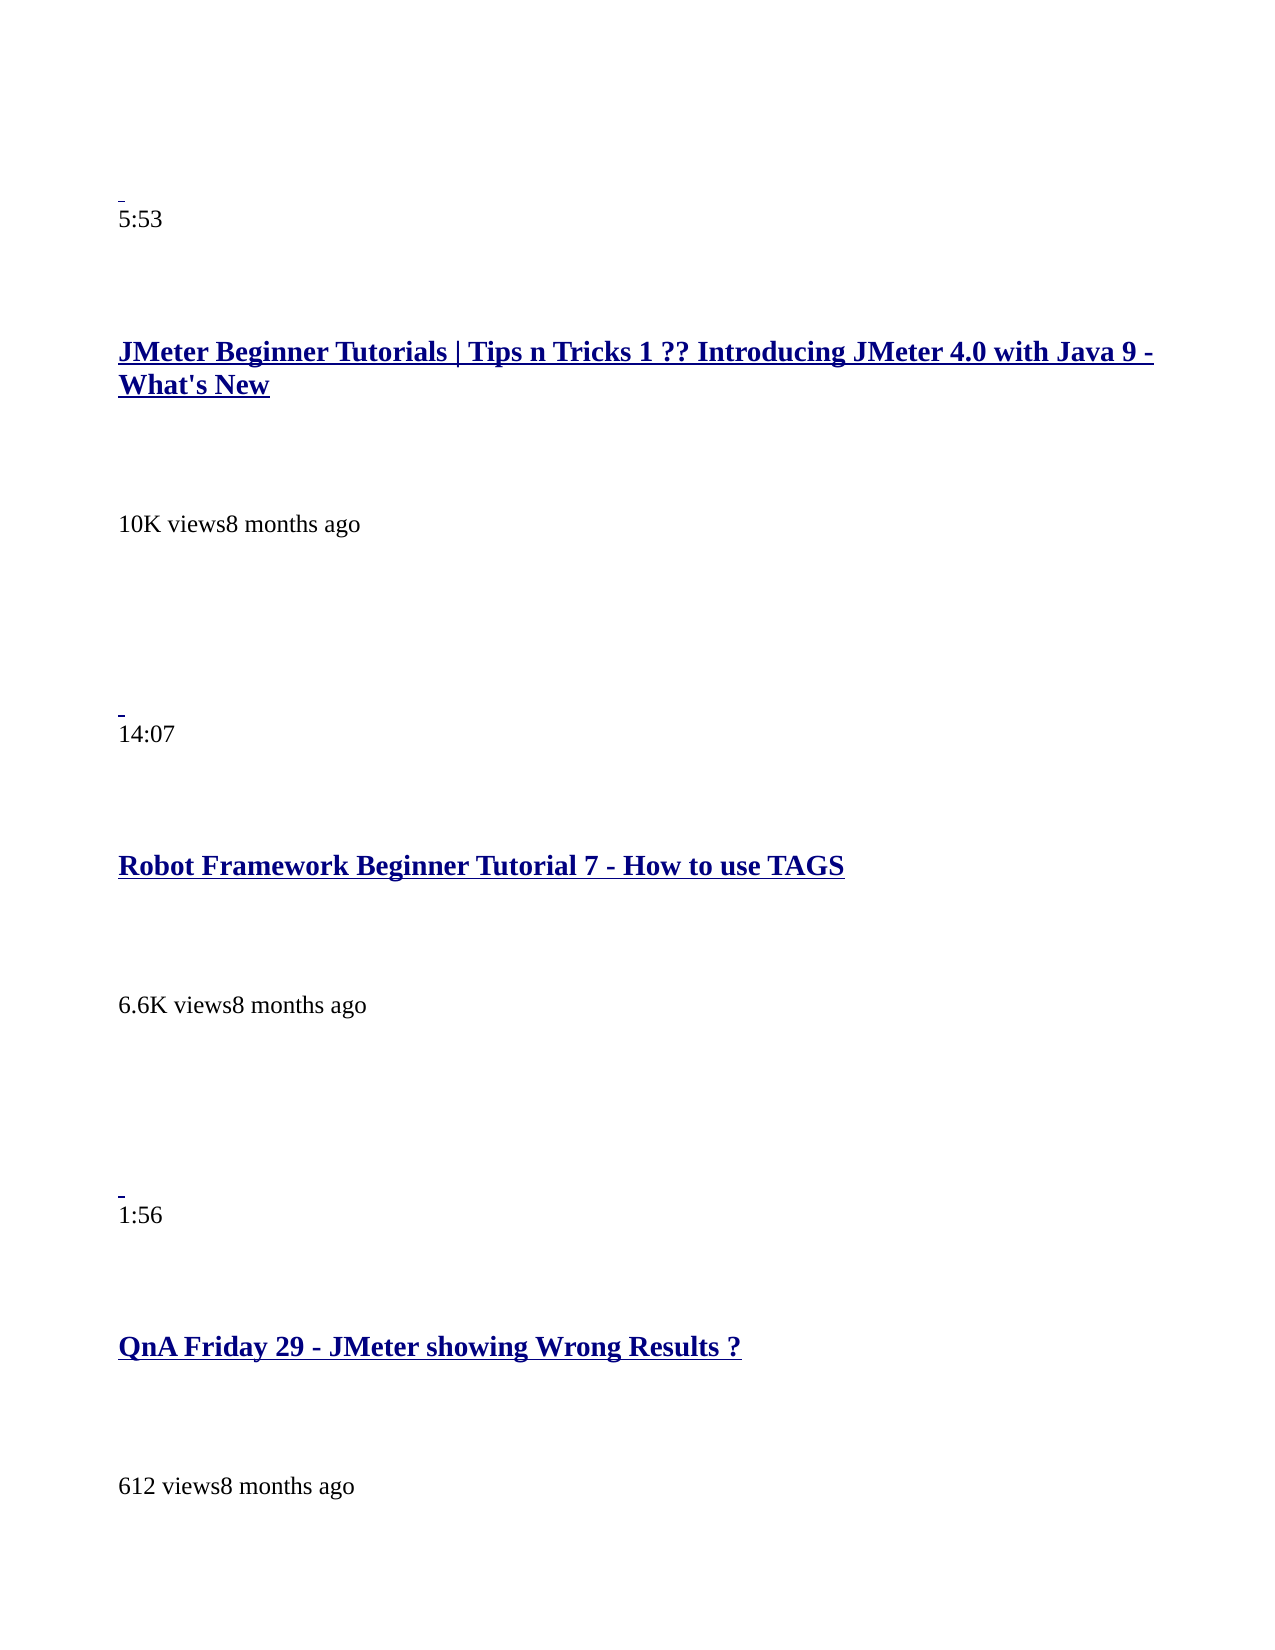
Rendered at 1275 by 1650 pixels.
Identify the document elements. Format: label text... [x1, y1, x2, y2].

subtitle QnA Friday 29 - JMeter showing Wrong Results ? [118, 1329, 1157, 1363]
subtitle JMeter Beginner Tutorials | Tips n Tricks 1 ?? Introducing JMeter 4.0 with Java 9 - What's New [118, 334, 1157, 401]
subtitle Robot Framework Beginner Tutorial 7 - How to use TAGS [118, 848, 1157, 882]
text 1:56 [118, 1200, 1157, 1229]
text 6.6K views8 months ago [118, 990, 1157, 1018]
text 14:07 [118, 719, 1157, 748]
text 612 views8 months ago [118, 1471, 1157, 1499]
text 10K views8 months ago [118, 509, 1157, 537]
text 5:53 [118, 204, 1157, 233]
